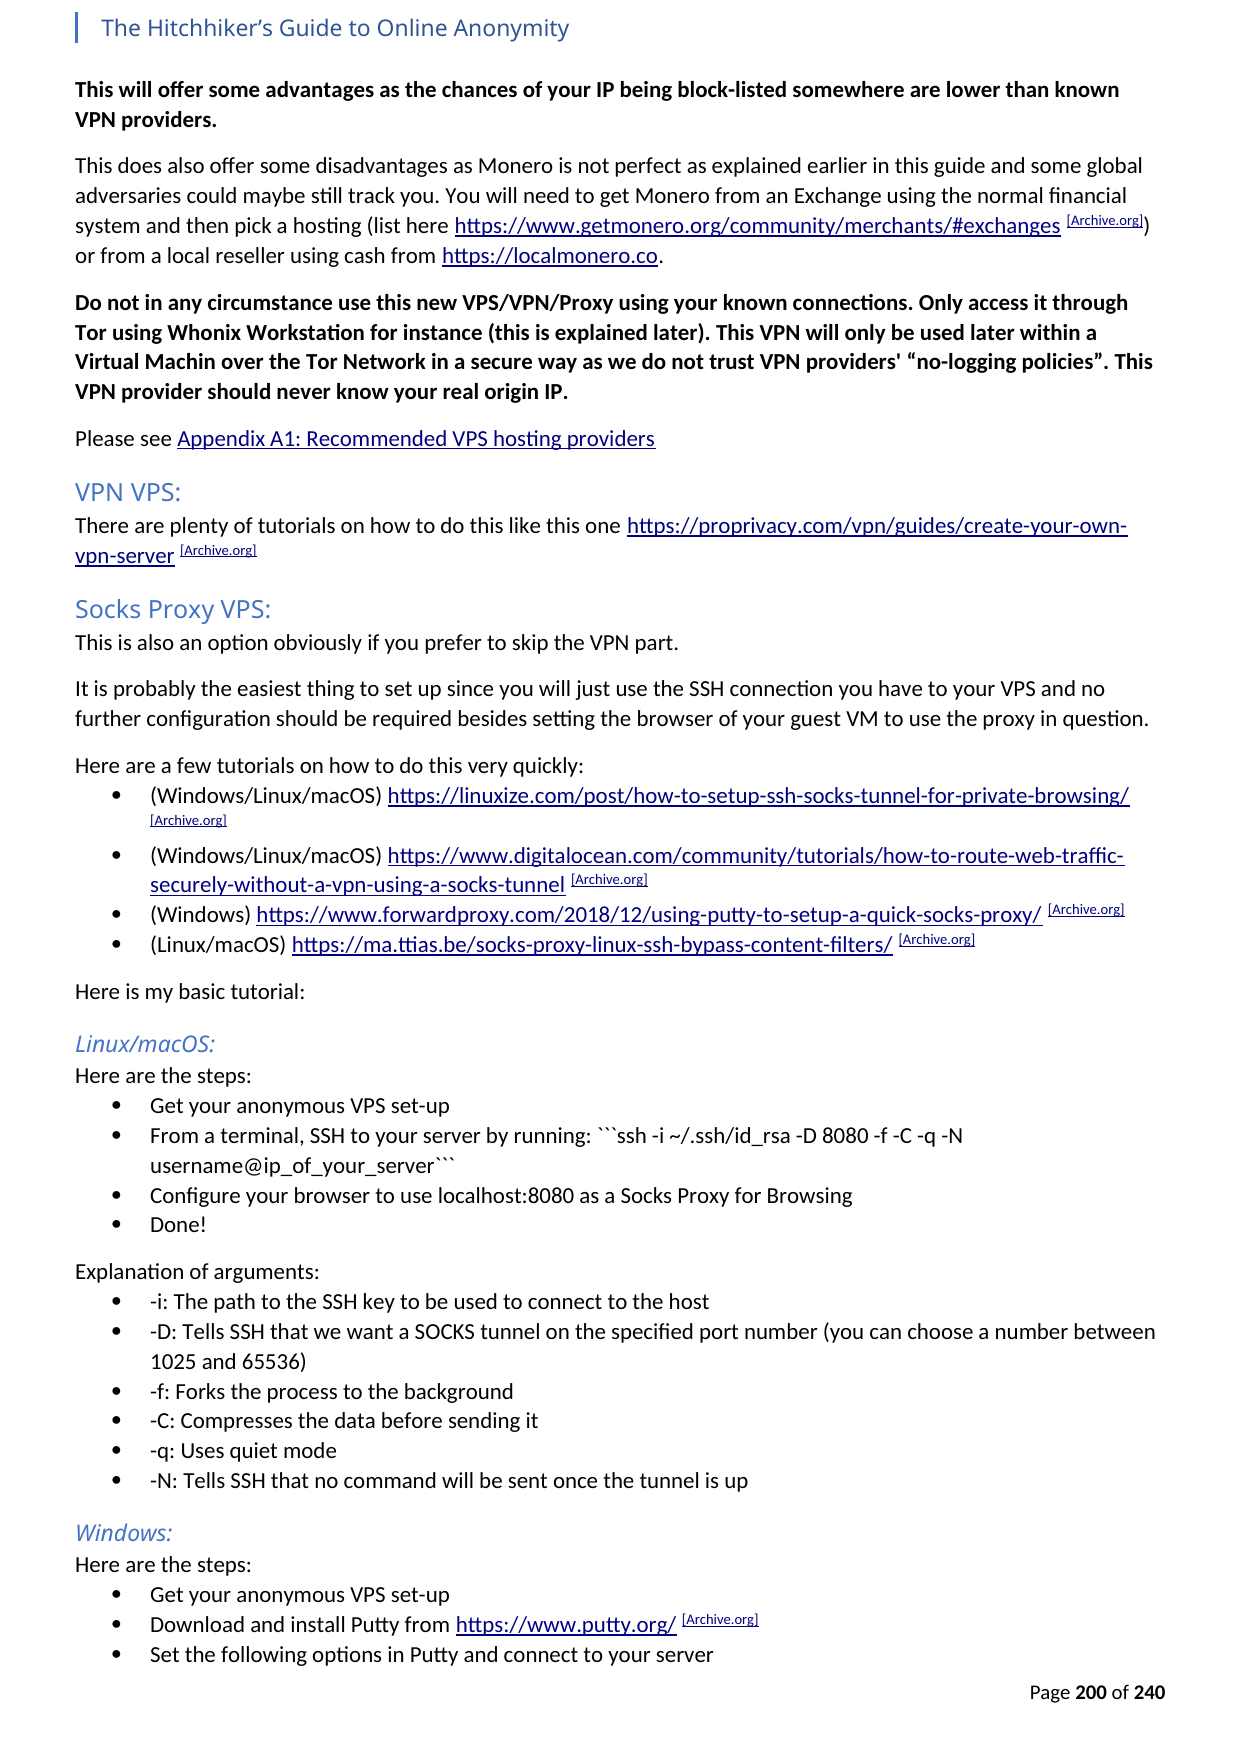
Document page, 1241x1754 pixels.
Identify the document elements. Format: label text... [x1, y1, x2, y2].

list -D: Tells SSH that we want a SOCKS tunnel on the specified port number (you can choose a number between 1025 and 65536) [112, 1317, 1165, 1375]
text There are plenty of tutorials on how to do this like this one https://proprivacy.com/vpn/guides/create-your-own-vpn-server [Archive.org] [75, 511, 1165, 569]
list Get your anonymous VPS set-up [112, 1581, 1165, 1608]
list Configure your browser to use localhost:8080 as a Socks Proxy for Browsing [112, 1181, 1165, 1209]
text Here are a few tutorials on how to do this very quickly: [75, 751, 1165, 779]
list (Windows) https://www.forwardproxy.com/2018/12/using-putty-to-setup-a-quick-socks-proxy/ [Archive.org] [112, 901, 1165, 928]
text Here are the steps: [75, 1551, 1165, 1579]
text Do not in any circumstance use this new VPS/VPN/Proxy using your known connections. Only access it through Tor using Whonix Workstation for instance (this is explained later). This VPN will only be used later within a Virtual Machin over the Tor Network in a secure way as we do not trust VPN providers' “no-logging policies”. This VPN provider should never know your real origin IP. [75, 288, 1165, 405]
text This is also an option obviously if you prefer to skip the VPN part. [75, 628, 1165, 656]
list -N: Tells SSH that no command will be sent once the tunnel is up [112, 1466, 1165, 1494]
subtitle VPN VPS: [75, 475, 1165, 509]
list -C: Compresses the data before sending it [112, 1407, 1165, 1435]
list Set the following options in Putty and connect to your server [112, 1640, 1165, 1668]
text Please see Appendix A1: Recommended VPS hosting providers [75, 424, 1165, 452]
subtitle Windows: [75, 1517, 1165, 1548]
list -i: The path to the SSH key to be used to connect to the host [112, 1287, 1165, 1315]
text This will offer some advantages as the chances of your IP being block-listed somewhere are lower than known VPN providers. [75, 75, 1165, 133]
text Explanation of arguments: [75, 1257, 1165, 1285]
list Download and install Putty from https://www.putty.org/ [Archive.org] [112, 1610, 1165, 1638]
text It is probably the easiest thing to set up since you will just use the SSH connection you have to your VPS and no further configuration should be required besides setting the browser of your guest VM to use the proxy in question. [75, 674, 1165, 732]
list (Windows/Linux/macOS) https://linuxize.com/post/how-to-setup-ssh-socks-tunnel-for-private-browsing/ [Archive.org] [112, 781, 1165, 839]
subtitle Socks Proxy VPS: [75, 592, 1165, 626]
list (Linux/macOS) https://ma.ttias.be/socks-proxy-linux-ssh-bypass-content-filters/ [Archive.org] [112, 930, 1165, 958]
text This does also offer some disadvantages as Monero is not perfect as explained earlier in this guide and some global adversaries could maybe still track you. You will need to get Monero from an Exchange using the normal financial system and then pick a hosting (list here https://www.getmonero.org/community/merchants/#exchanges [Archive.org]) or from a local reseller using cash from https://localmonero.co. [75, 151, 1165, 269]
subtitle Linux/macOS: [75, 1028, 1165, 1059]
list -f: Forks the process to the background [112, 1377, 1165, 1405]
text Here is my basic tutorial: [75, 977, 1165, 1005]
list (Windows/Linux/macOS) https://www.digitalocean.com/community/tutorials/how-to-route-web-traffic-securely-without-a-vpn-using-a-socks-tunnel [Archive.org] [112, 841, 1165, 899]
list From a terminal, SSH to your server by running: ```ssh -i ~/.ssh/id_rsa -D 8080 -f -C -q -N username@ip_of_your_server``` [112, 1121, 1165, 1179]
list Get your anonymous VPS set-up [112, 1091, 1165, 1119]
list Done! [112, 1211, 1165, 1239]
list -q: Uses quiet mode [112, 1437, 1165, 1464]
text Here are the steps: [75, 1061, 1165, 1089]
